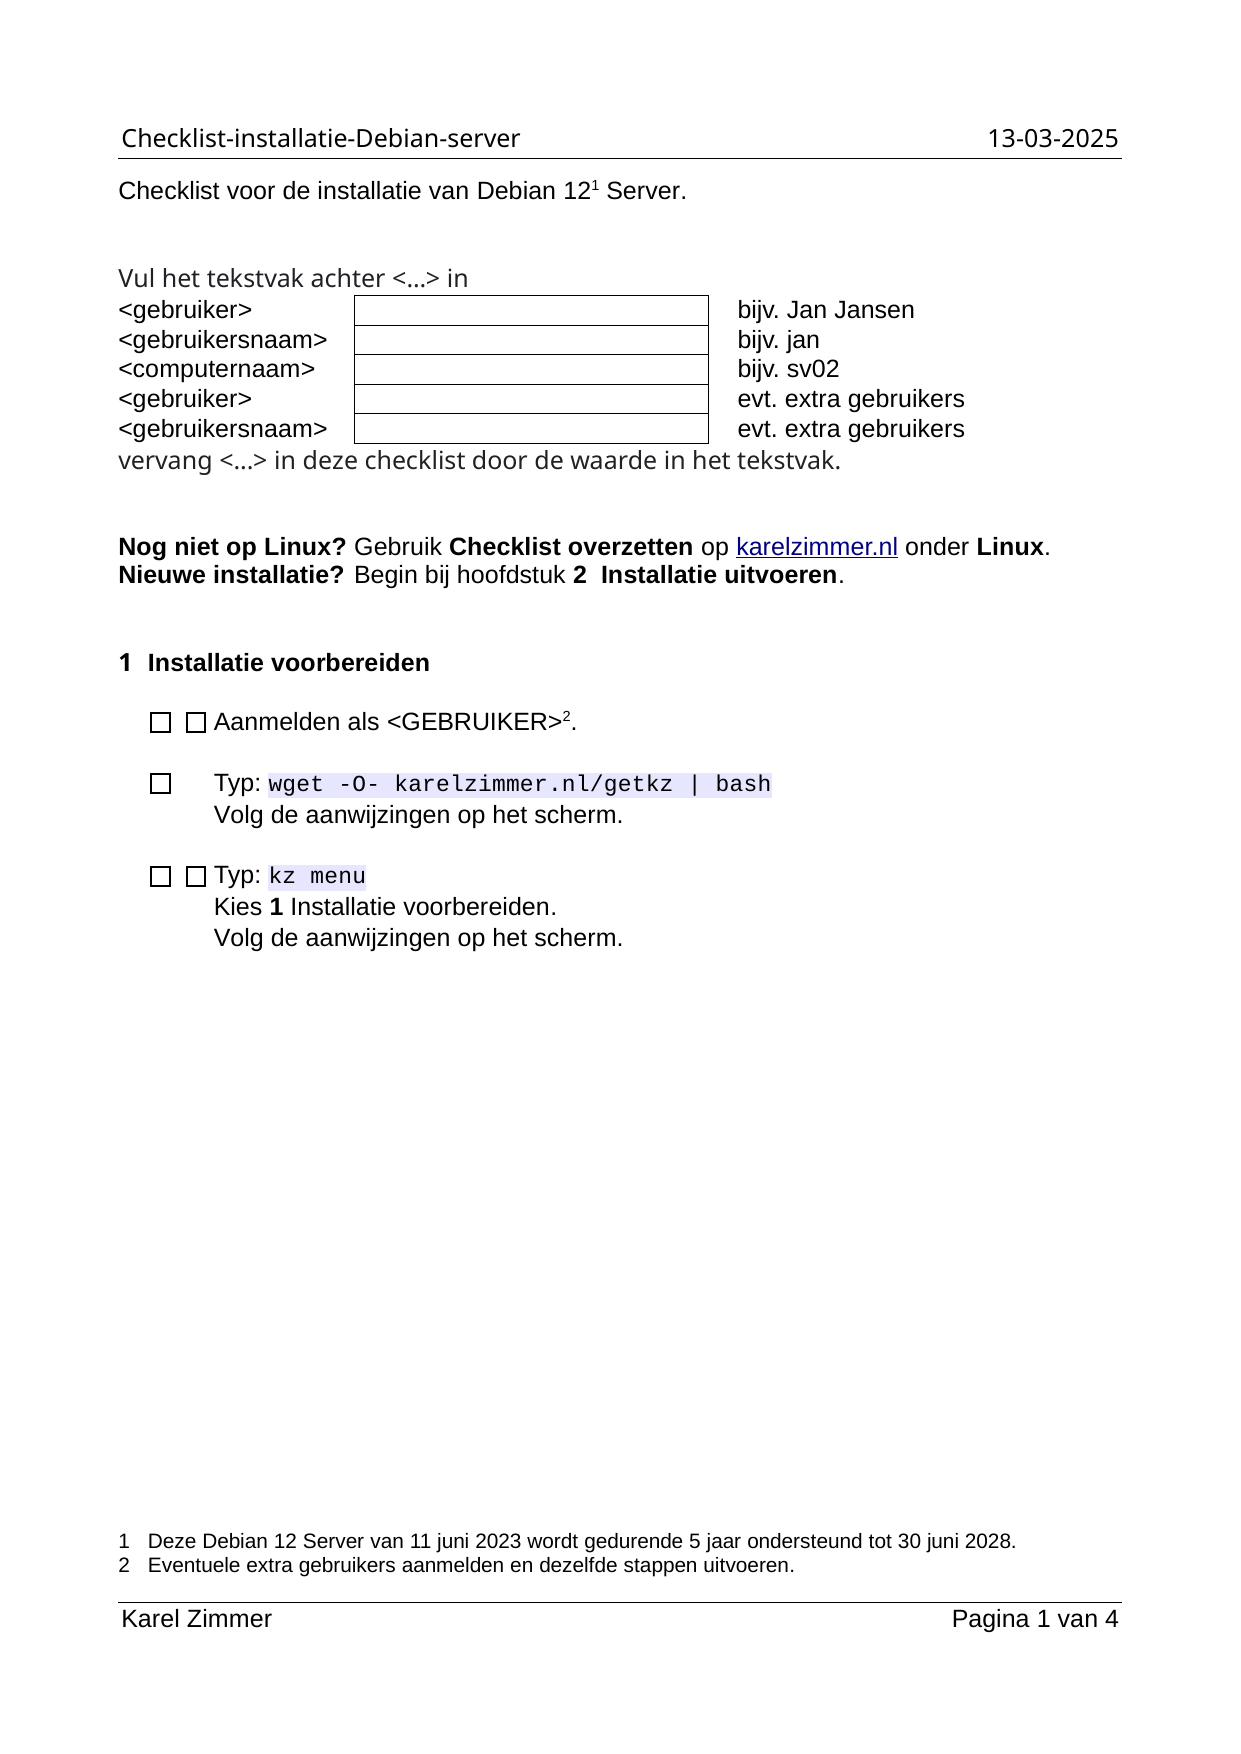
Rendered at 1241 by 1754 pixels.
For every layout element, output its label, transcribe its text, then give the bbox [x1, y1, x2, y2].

table_cell [118, 860, 142, 892]
text vervang <...> in deze checklist door de waarde in het tekstvak. [118, 443, 1122, 477]
text bijv. sv02 [709, 354, 1122, 384]
text <gebruiker> [118, 384, 354, 413]
text <gebruikersnaam> [118, 413, 354, 443]
table_cell [118, 892, 142, 922]
table_header Aanmelden als <GEBRUIKER>. [213, 707, 1122, 737]
table_header [142, 707, 177, 737]
table_cell [177, 738, 213, 768]
table_cell [213, 738, 1122, 768]
table_cell [142, 800, 177, 830]
table_cell Typ: kz menu [213, 860, 1122, 892]
table_cell [118, 768, 142, 799]
table_cell [142, 860, 177, 892]
text Checklist voor de installatie van Debian 12 Server. [118, 177, 1122, 205]
text <gebruikersnaam> [118, 325, 354, 354]
text <computernaam> [118, 354, 354, 384]
table_cell [177, 768, 213, 799]
table_header [118, 707, 142, 737]
text <gebruiker> [118, 295, 354, 325]
text Nieuwe installatie? Begin bij hoofdstuk 2 Installatie uitvoeren. [118, 561, 1122, 589]
table_cell [177, 892, 213, 922]
text Vul het tekstvak achter <...> in [118, 261, 1122, 295]
table_cell [177, 800, 213, 830]
table_cell [142, 892, 177, 922]
table_cell [177, 860, 213, 892]
table_cell [213, 830, 1122, 860]
table_cell [142, 768, 177, 799]
text Nog niet op Linux? Gebruik Checklist overzetten op karelzimmer.nl onder Linux. [118, 533, 1122, 561]
table_cell [118, 800, 142, 830]
list Installatie voorbereiden [118, 645, 1122, 679]
table_cell [142, 923, 177, 953]
table_cell [142, 830, 177, 860]
table_cell [118, 923, 142, 953]
table_cell [142, 738, 177, 768]
text bijv. jan [709, 325, 1122, 354]
table_header [177, 707, 213, 737]
table_cell Volg de aanwijzingen op het scherm. [213, 923, 1122, 953]
table_cell [177, 830, 213, 860]
text Deze Debian 12 Server van 11 juni 2023 wordt gedurende 5 jaar ondersteund tot 30 juni 2028. [118, 1530, 1122, 1553]
table_cell [118, 830, 142, 860]
text evt. extra gebruikers [709, 413, 1122, 443]
table_cell Kies 1 Installatie voorbereiden. [213, 892, 1122, 922]
text evt. extra gebruikers [709, 384, 1122, 413]
text bijv. Jan Jansen [709, 295, 1122, 325]
table_cell Volg de aanwijzingen op het scherm. [213, 800, 1122, 830]
table_cell [177, 923, 213, 953]
table_cell Typ: wget -O- karelzimmer.nl/getkz | bash [213, 768, 1122, 799]
table_cell [118, 738, 142, 768]
